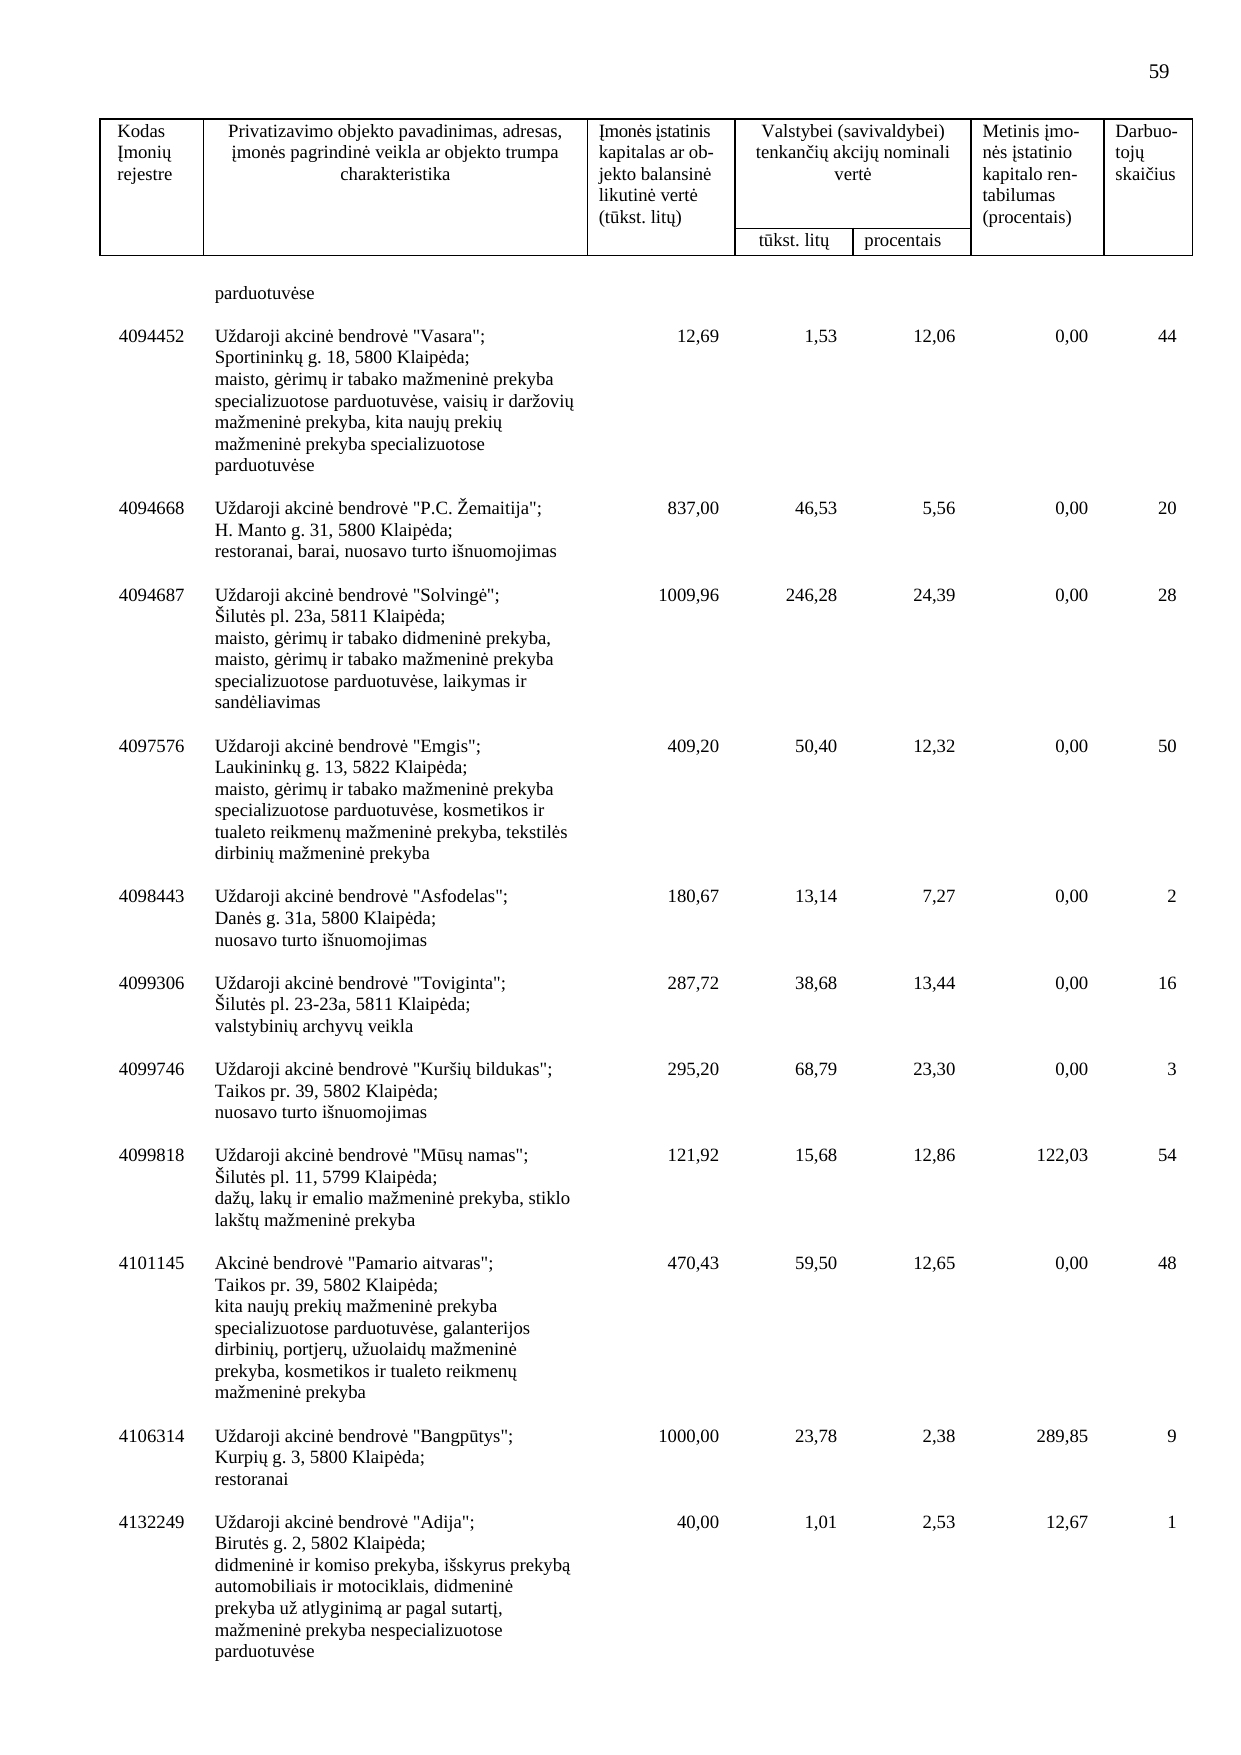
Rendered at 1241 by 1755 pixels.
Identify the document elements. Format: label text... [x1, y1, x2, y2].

table_cell 46,53 [735, 497, 853, 583]
table_cell 2,53 [853, 1511, 971, 1683]
table_cell tūkst. litų [736, 229, 852, 254]
table_cell 16 [1104, 972, 1192, 1058]
table_cell [587, 282, 735, 325]
table_cell Uždaroji akcinė bendrovė "Toviginta"; Šilutės pl. 23-23a, 5811 Klaipėda; valstybinių archyvų veikla [203, 972, 587, 1058]
table_cell 4099306 [100, 972, 203, 1058]
table_cell [1104, 282, 1192, 325]
table_cell [972, 228, 1103, 254]
table_cell [735, 256, 853, 282]
table_cell 0,00 [971, 1252, 1104, 1424]
table_cell 68,79 [735, 1058, 853, 1144]
table_cell 4098443 [100, 885, 203, 972]
table_cell 409,20 [587, 735, 735, 885]
table_cell [971, 282, 1104, 325]
table_cell 9 [1104, 1425, 1192, 1511]
table_cell 23,78 [735, 1425, 853, 1511]
table_cell 295,20 [587, 1058, 735, 1144]
table_cell 48 [1104, 1252, 1192, 1424]
table_cell [101, 228, 203, 254]
table_cell Uždaroji akcinė bendrovė "Vasara"; Sportininkų g. 18, 5800 Klaipėda; maisto, gėrimų ir tabako mažmeninė prekyba specializuotose parduotuvėse, vaisių ir daržovių mažmeninė prekyba, kita naujų prekių mažmeninė prekyba specializuotose parduotuvėse [203, 325, 587, 497]
table_cell [588, 228, 734, 254]
table_cell 4094668 [100, 497, 203, 583]
table_cell 246,28 [735, 584, 853, 734]
table_cell 122,03 [971, 1144, 1104, 1252]
table_cell 50 [1104, 735, 1192, 885]
table_header Darbuo-tojų skaičius [1105, 120, 1192, 227]
table_cell 12,69 [587, 325, 735, 497]
table_cell Uždaroji akcinė bendrovė "P.C. Žemaitija"; H. Manto g. 31, 5800 Klaipėda; restoranai, barai, nuosavo turto išnuomojimas [203, 497, 587, 583]
table_cell 180,67 [587, 885, 735, 972]
table_cell [971, 256, 1104, 282]
table_cell 13,14 [735, 885, 853, 972]
table_cell 0,00 [971, 1058, 1104, 1144]
table_cell 470,43 [587, 1252, 735, 1424]
table_cell [735, 282, 853, 325]
table_cell procentais [854, 229, 970, 254]
table_cell 38,68 [735, 972, 853, 1058]
table_cell 40,00 [587, 1511, 735, 1683]
table_cell 0,00 [971, 584, 1104, 734]
table_cell [204, 228, 587, 254]
table_cell [853, 256, 971, 282]
table_cell 12,65 [853, 1252, 971, 1424]
table_cell 4106314 [100, 1425, 203, 1511]
table_cell 15,68 [735, 1144, 853, 1252]
table_cell 3 [1104, 1058, 1192, 1144]
table_cell 12,67 [971, 1511, 1104, 1683]
table_header Metinis įmo-nės įstatinio kapitalo ren-tabilumas (procentais) [972, 120, 1103, 227]
table_cell [587, 256, 735, 282]
table_cell 23,30 [853, 1058, 971, 1144]
table_cell 4094452 [100, 325, 203, 497]
table_cell 5,56 [853, 497, 971, 583]
table_cell 2 [1104, 885, 1192, 972]
table_cell 1,01 [735, 1511, 853, 1683]
table_cell 4099818 [100, 1144, 203, 1252]
table_header Kodas Įmonių rejestre [101, 120, 203, 227]
table_cell 24,39 [853, 584, 971, 734]
table_cell [203, 256, 587, 282]
table_cell 7,27 [853, 885, 971, 972]
table_cell [1105, 228, 1192, 254]
table_cell 1000,00 [587, 1425, 735, 1511]
table_cell 2,38 [853, 1425, 971, 1511]
table_cell 59,50 [735, 1252, 853, 1424]
table_cell Uždaroji akcinė bendrovė "Asfodelas"; Danės g. 31a, 5800 Klaipėda; nuosavo turto išnuomojimas [203, 885, 587, 972]
table_cell 54 [1104, 1144, 1192, 1252]
table_cell 837,00 [587, 497, 735, 583]
table_header Įmonės įstatinis kapitalas ar ob-jekto balansinė likutinė vertė (tūkst. litų) [588, 120, 734, 227]
table_cell Uždaroji akcinė bendrovė "Mūsų namas"; Šilutės pl. 11, 5799 Klaipėda; dažų, lakų ir emalio mažmeninė prekyba, stiklo lakštų mažmeninė prekyba [203, 1144, 587, 1252]
table_cell 12,32 [853, 735, 971, 885]
table_cell Uždaroji akcinė bendrovė "Adija"; Birutės g. 2, 5802 Klaipėda; didmeninė ir komiso prekyba, išskyrus prekybą automobiliais ir motociklais, didmeninė prekyba už atlyginimą ar pagal sutartį, mažmeninė prekyba nespecializuotose parduotuvėse [203, 1511, 587, 1683]
table_cell 1009,96 [587, 584, 735, 734]
table_cell Akcinė bendrovė "Pamario aitvaras"; Taikos pr. 39, 5802 Klaipėda; kita naujų prekių mažmeninė prekyba specializuotose parduotuvėse, galanterijos dirbinių, portjerų, užuolaidų mažmeninė prekyba, kosmetikos ir tualeto reikmenų mažmeninė prekyba [203, 1252, 587, 1424]
table_cell [100, 282, 203, 325]
table_cell 0,00 [971, 325, 1104, 497]
table_cell 289,85 [971, 1425, 1104, 1511]
table_cell 12,06 [853, 325, 971, 497]
table_cell Uždaroji akcinė bendrovė "Kuršių bildukas"; Taikos pr. 39, 5802 Klaipėda; nuosavo turto išnuomojimas [203, 1058, 587, 1144]
table_cell 0,00 [971, 735, 1104, 885]
table_cell [100, 256, 203, 282]
table_cell 1 [1104, 1511, 1192, 1683]
table_cell 121,92 [587, 1144, 735, 1252]
table_cell 12,86 [853, 1144, 971, 1252]
table_cell 13,44 [853, 972, 971, 1058]
table_header Privatizavimo objekto pavadinimas, adresas, įmonės pagrindinė veikla ar objekto trumpa charakteristika [204, 120, 587, 227]
table_header Valstybei (savivaldybei) tenkančių akcijų nominali vertė [736, 120, 970, 227]
table_cell 0,00 [971, 497, 1104, 583]
table_cell 4094687 [100, 584, 203, 734]
table_cell 0,00 [971, 972, 1104, 1058]
table_cell 287,72 [587, 972, 735, 1058]
table_cell 1,53 [735, 325, 853, 497]
table_cell Uždaroji akcinė bendrovė "Bangpūtys"; Kurpių g. 3, 5800 Klaipėda; restoranai [203, 1425, 587, 1511]
table_cell 28 [1104, 584, 1192, 734]
table_cell 4132249 [100, 1511, 203, 1683]
table_cell 50,40 [735, 735, 853, 885]
table_cell 4099746 [100, 1058, 203, 1144]
table_cell [1104, 256, 1192, 282]
table_cell Uždaroji akcinė bendrovė "Emgis"; Laukininkų g. 13, 5822 Klaipėda; maisto, gėrimų ir tabako mažmeninė prekyba specializuotose parduotuvėse, kosmetikos ir tualeto reikmenų mažmeninė prekyba, tekstilės dirbinių mažmeninė prekyba [203, 735, 587, 885]
table_cell parduotuvėse [203, 282, 587, 325]
table_cell Uždaroji akcinė bendrovė "Solvingė"; Šilutės pl. 23a, 5811 Klaipėda; maisto, gėrimų ir tabako didmeninė prekyba, maisto, gėrimų ir tabako mažmeninė prekyba specializuotose parduotuvėse, laikymas ir sandėliavimas [203, 584, 587, 734]
table_cell [853, 282, 971, 325]
table_cell 4097576 [100, 735, 203, 885]
table_cell 20 [1104, 497, 1192, 583]
table_cell 44 [1104, 325, 1192, 497]
table_cell 4101145 [100, 1252, 203, 1424]
table_cell 0,00 [971, 885, 1104, 972]
